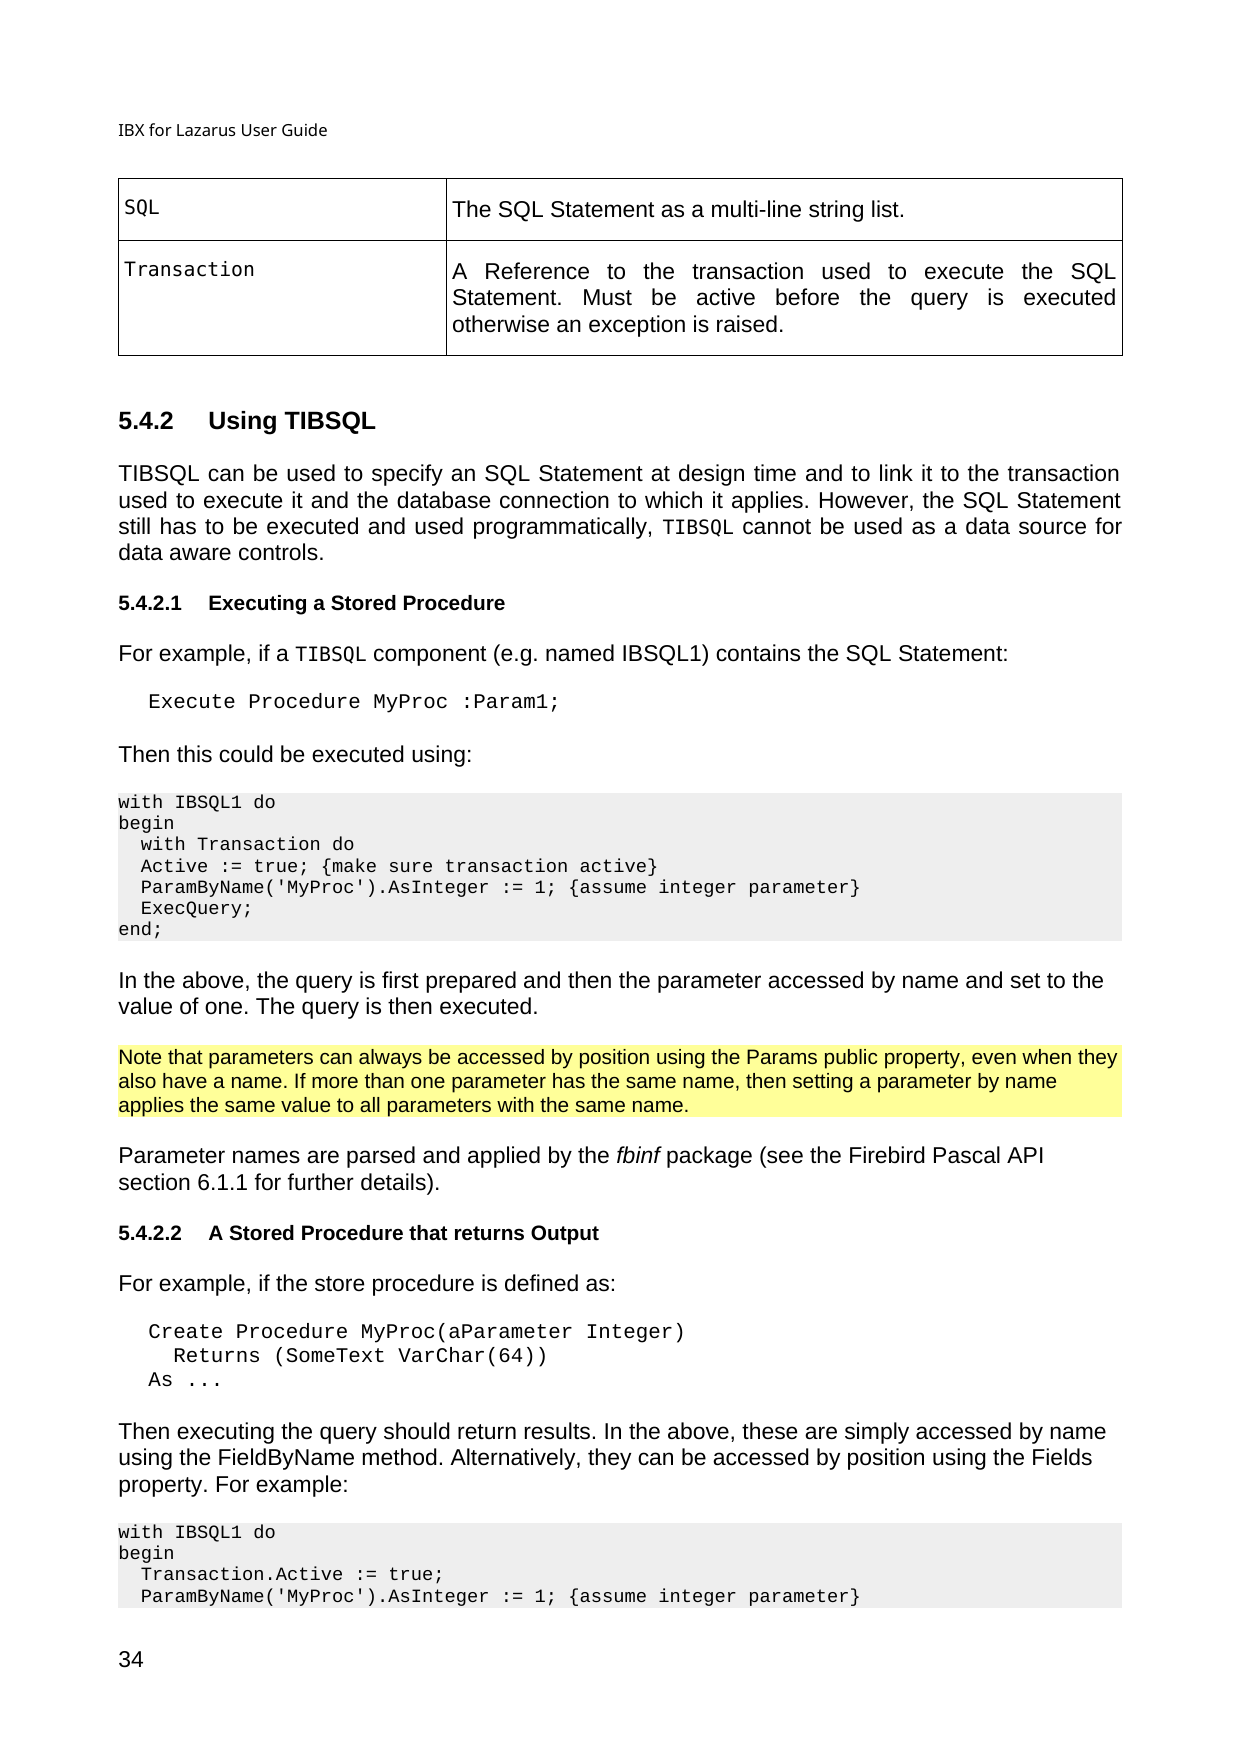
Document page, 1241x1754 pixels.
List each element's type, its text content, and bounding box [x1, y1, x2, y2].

text begin [118, 814, 1122, 835]
text For example, if the store procedure is defined as: [118, 1270, 1122, 1297]
text Then this could be executed using: [118, 741, 1122, 767]
text begin [118, 1544, 1122, 1565]
text For example, if a TIBSQL component (e.g. named IBSQL1) contains the SQL Statement: [118, 640, 1122, 667]
text end; [118, 920, 1122, 941]
table_cell Transaction [119, 241, 446, 354]
text Create Procedure MyProc(aParameter Integer) [148, 1322, 1122, 1345]
subtitle Using TIBSQL [118, 406, 1122, 435]
text Then executing the query should return results. In the above, these are simply accessed by name using the FieldByName method. Alternatively, they can be accessed by position using the Fields property. For example: [118, 1418, 1122, 1497]
text In the above, the query is first prepared and then the parameter accessed by name and set to the value of one. The query is then executed. [118, 967, 1122, 1019]
text Execute Procedure MyProc :Param1; [148, 692, 1122, 715]
text Note that parameters can always be accessed by position using the Params public property, even when they also have a name. If more than one parameter has the same name, then setting a parameter by name applies the same value to all parameters with the same name. [118, 1045, 1122, 1117]
subtitle Executing a Stored Procedure [118, 591, 1122, 615]
text with Transaction do [118, 835, 1122, 856]
text Parameter names are parsed and applied by the fbinf package (see the Firebird Pascal API section 6.1.1 for further details). [118, 1142, 1122, 1195]
text with IBSQL1 do [118, 1523, 1122, 1544]
table_cell SQL [119, 179, 446, 240]
text TIBSQL can be used to specify an SQL Statement at design time and to link it to the transaction used to execute it and the database connection to which it applies. However, the SQL Statement still has to be executed and used programmatically, TIBSQL cannot be used as a data source for data aware controls. [118, 460, 1122, 566]
subtitle A Stored Procedure that returns Output [118, 1221, 1122, 1245]
text with IBSQL1 do [118, 793, 1122, 814]
text ParamByName('MyProc').AsInteger := 1; {assume integer parameter} [118, 878, 1122, 899]
table_cell A Reference to the transaction used to execute the SQL Statement. Must be active before the query is executed otherwise an exception is raised. [447, 241, 1122, 354]
text Transaction.Active := true; [118, 1565, 1122, 1586]
table_cell The SQL Statement as a multi-line string list. [447, 179, 1122, 240]
text ParamByName('MyProc').AsInteger := 1; {assume integer parameter} [118, 1586, 1122, 1608]
text As ... [148, 1369, 1122, 1392]
text Returns (SomeText VarChar(64)) [148, 1345, 1122, 1369]
text Active := true; {make sure transaction active} [118, 856, 1122, 878]
text ExecQuery; [118, 899, 1122, 920]
